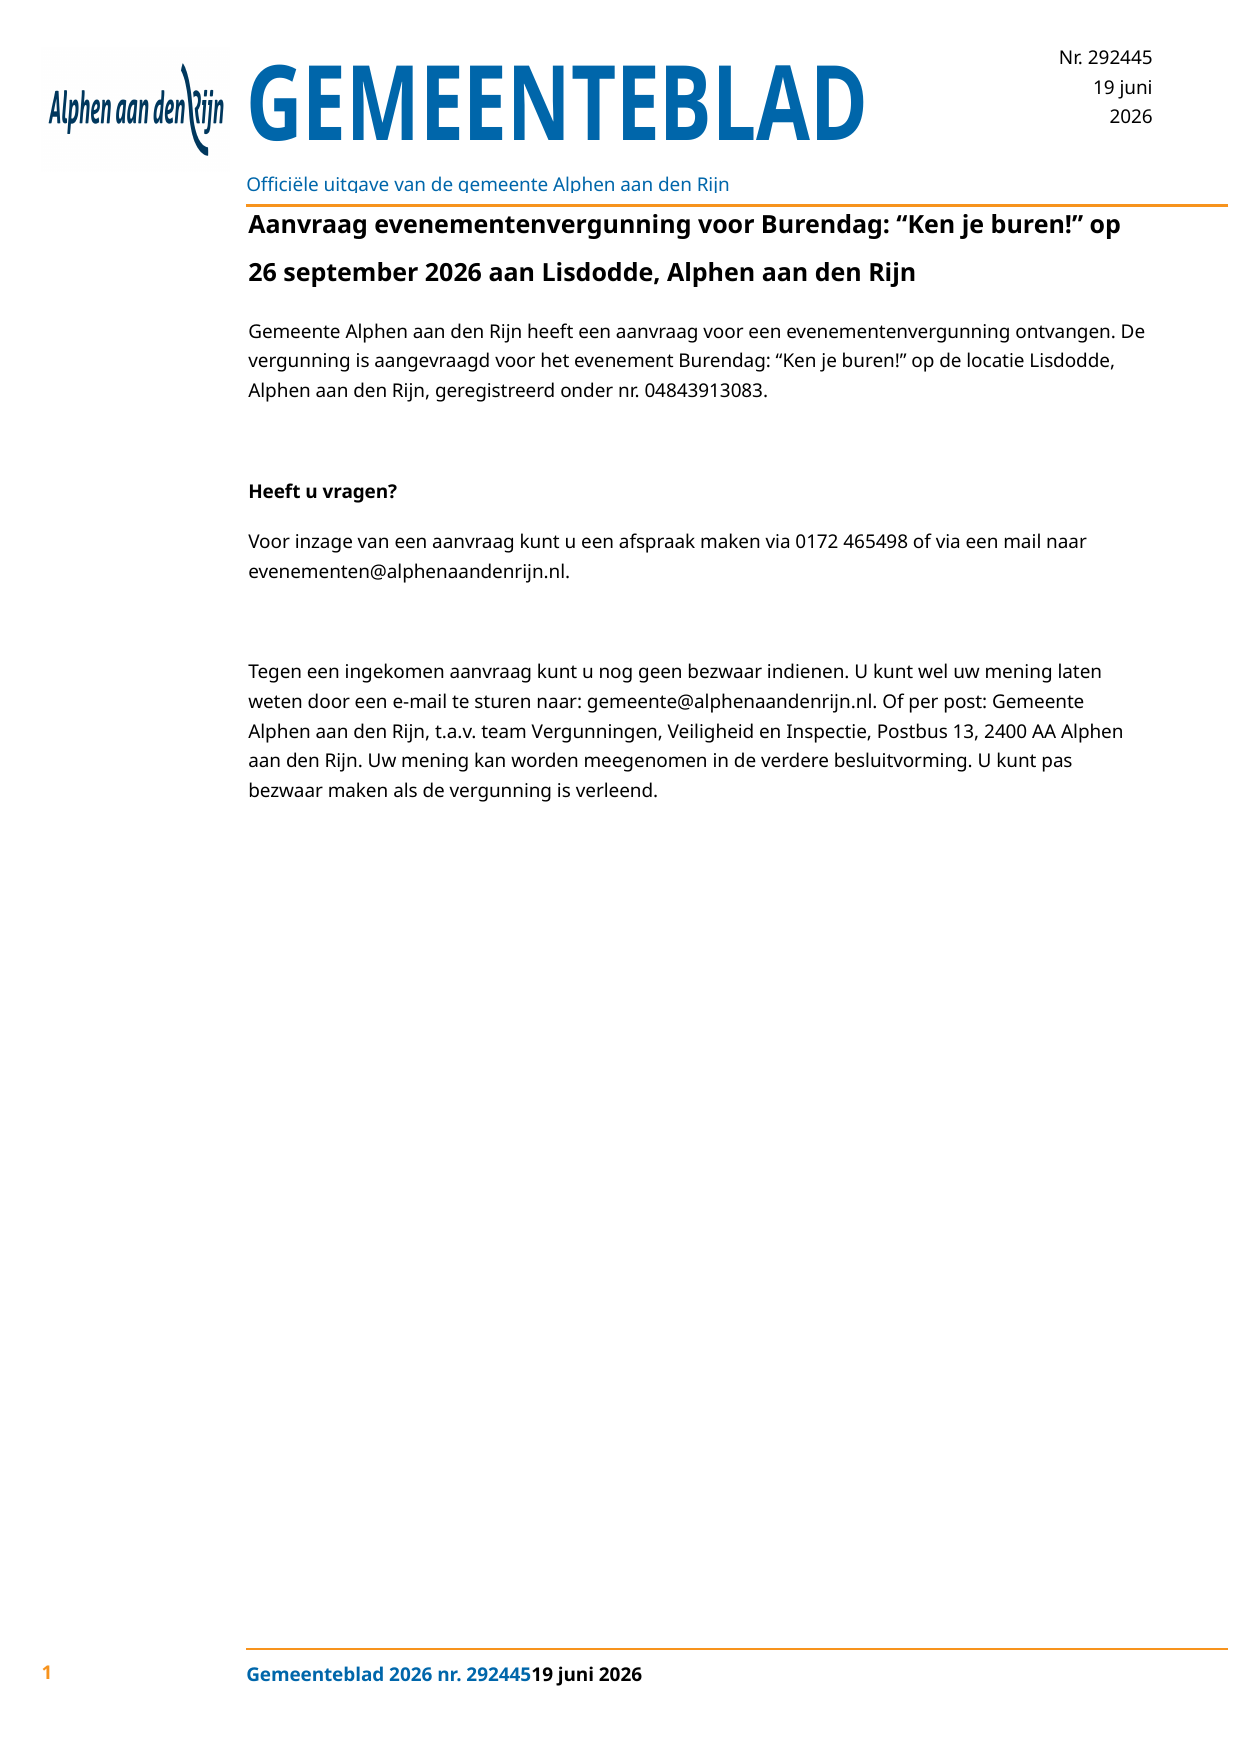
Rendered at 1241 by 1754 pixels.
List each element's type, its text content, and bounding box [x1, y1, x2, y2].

picture [41, 47, 231, 172]
text Heeft u vragen? [248, 478, 1152, 504]
text Aanvraag evenementenvergunning voor Burendag: “Ken je buren!” op 26 september 2026 aan Lisdodde, Alphen aan den Rijn [248, 207, 1152, 288]
text Tegen een ingekomen aanvraag kunt u nog geen bezwaar indienen. U kunt wel uw mening laten weten door een e-mail te sturen naar: gemeente@alphenaandenrijn.nl. Of per post: Gemeente Alphen aan den Rijn, t.a.v. team Vergunningen, Veiligheid en Inspectie, Postbus 13, 2400 AA Alphen aan den Rijn. Uw mening kan worden meegenomen in de verdere besluitvorming. U kunt pas bezwaar maken als de vergunning is verleend. [248, 659, 1152, 803]
text Gemeente Alphen aan den Rijn heeft een aanvraag voor een evenementenvergunning ontvangen. De vergunning is aangevraagd voor het evenement Burendag: “Ken je buren!” op de locatie Lisdodde, Alphen aan den Rijn, geregistreerd onder nr. 04843913083. [248, 318, 1152, 403]
text Voor inzage van een aanvraag kunt u een afspraak maken via 0172 465498 of via een mail naar evenementen@alphenaandenrijn.nl. [248, 528, 1152, 584]
